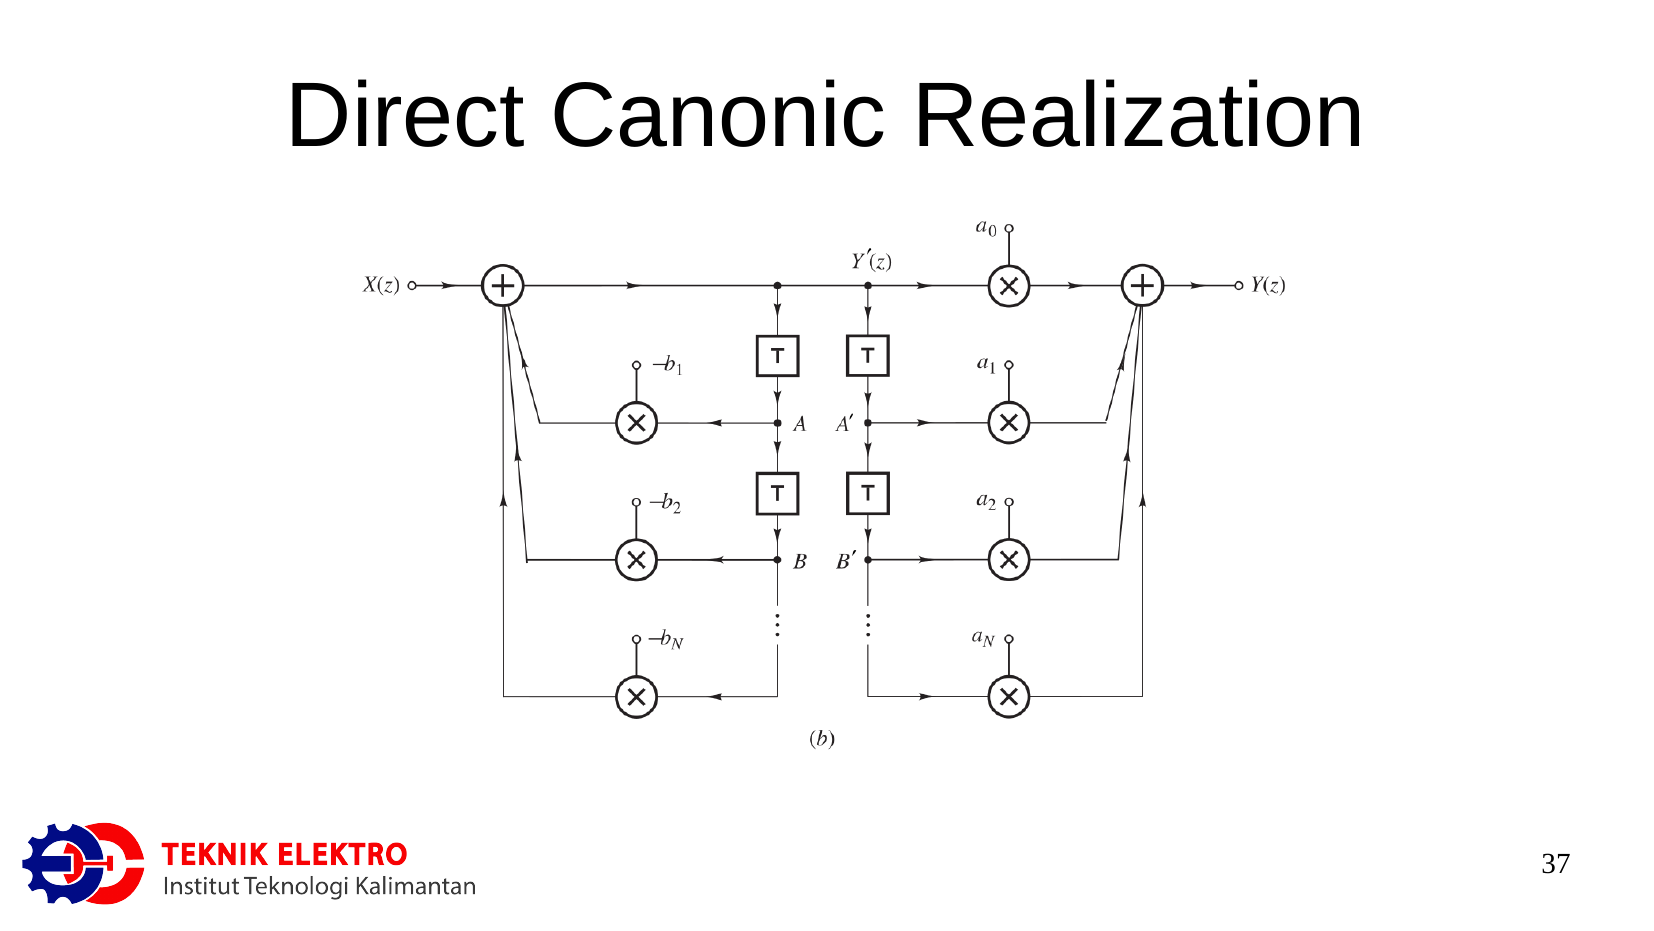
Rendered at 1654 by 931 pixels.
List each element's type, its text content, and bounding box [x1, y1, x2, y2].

title Direct Canonic Realization [82, 37, 1571, 193]
picture [353, 217, 1300, 758]
picture [21, 784, 476, 931]
